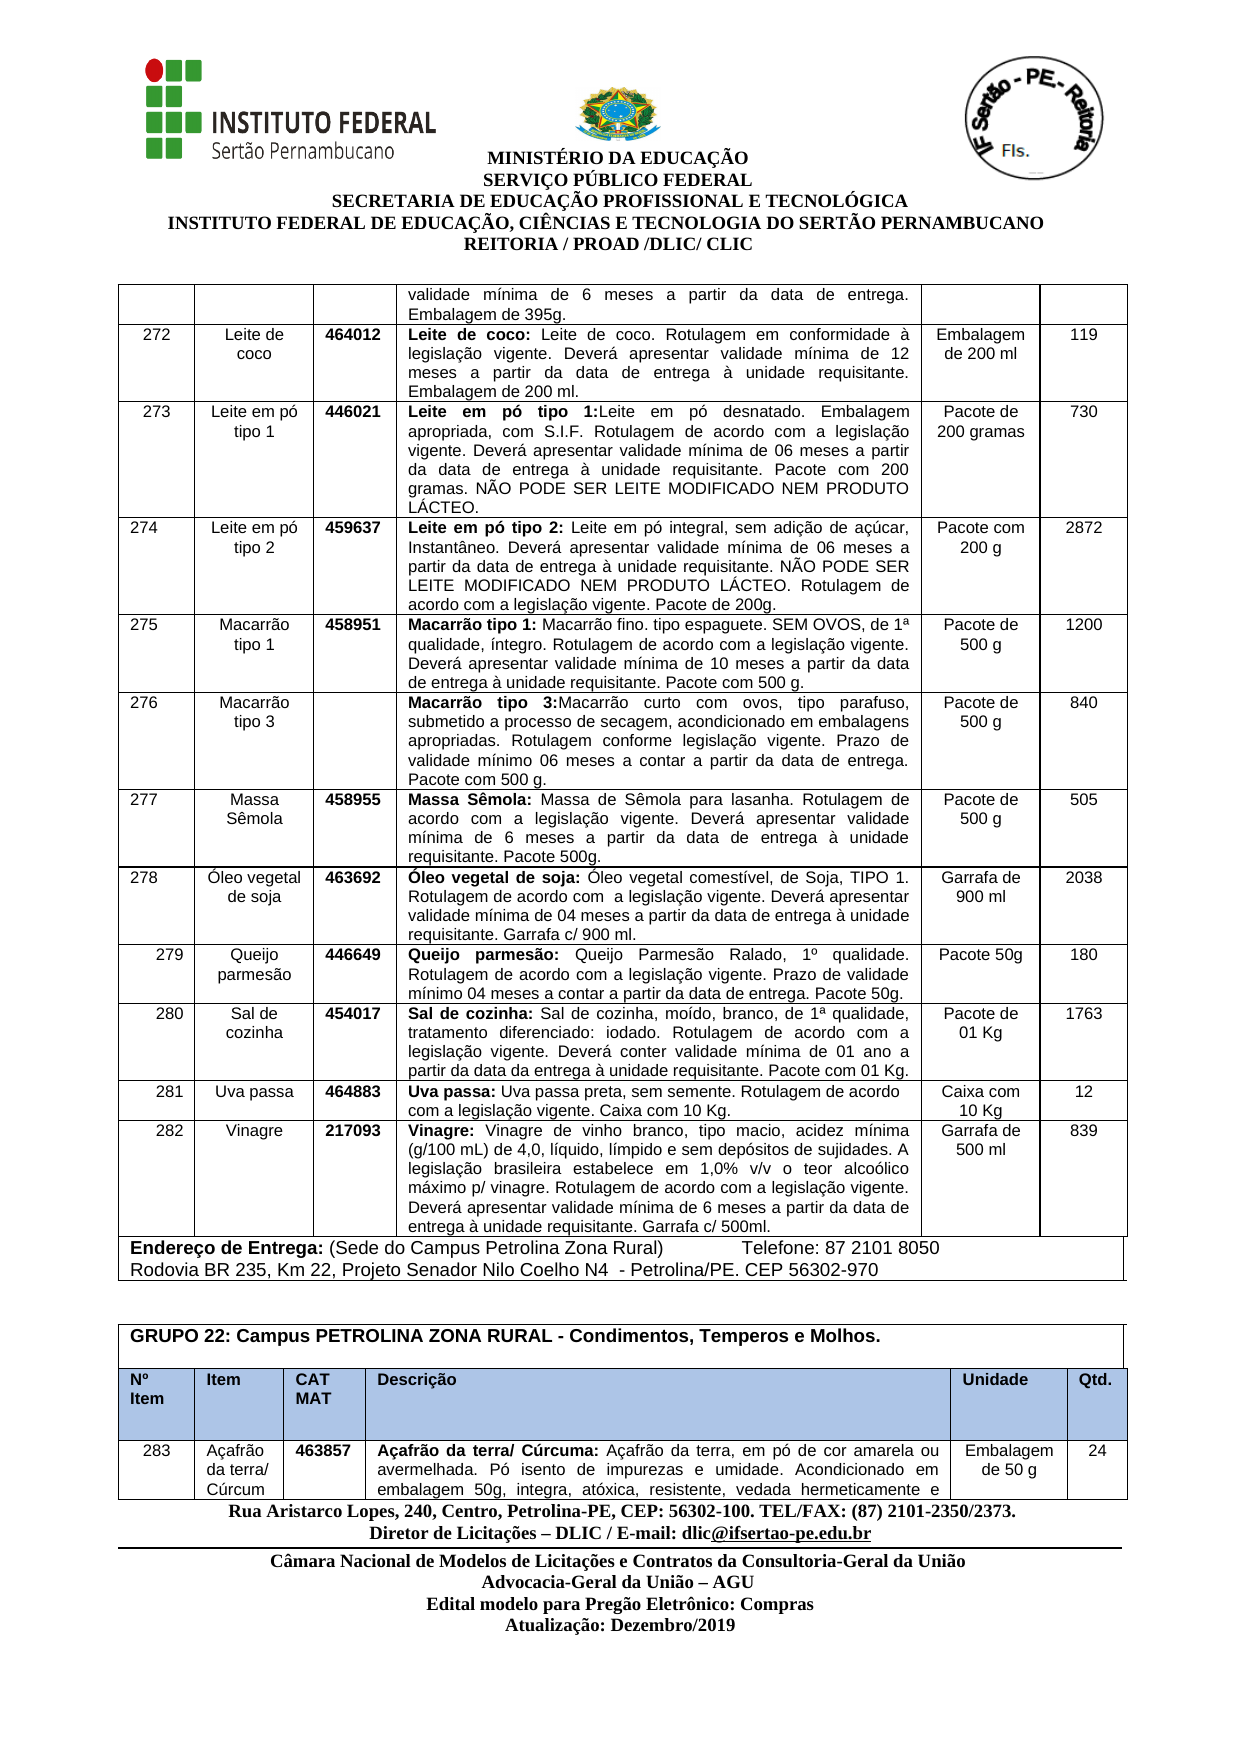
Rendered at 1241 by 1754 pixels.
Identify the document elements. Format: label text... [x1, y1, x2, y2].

picture [575, 87, 661, 141]
table_cell 730 [1041, 402, 1127, 517]
table_cell 505 [1041, 790, 1127, 866]
table_cell Açafrão da terra/ Cúrcuma: Açafrão da terra, em pó de cor amarela ou avermelhada. Pó isento de impurezas e umidade. Acondicionado em embalagem 50g, integra, atóxica, resistente, vedada hermeticamente e [366, 1441, 950, 1498]
table_cell Endereço de Entrega: (Sede do Campus Petrolina Zona Rural) Telefone: 87 2101 8050 Rodovia BR 235, Km 22, Projeto Senador Nilo Coelho N4 - Petrolina/PE. CEP 56302-970 [119, 1237, 1123, 1280]
table_cell [314, 693, 396, 789]
table_cell 2038 [1041, 868, 1127, 944]
table_cell 12 [1041, 1081, 1127, 1120]
table_cell 217093 [314, 1121, 396, 1236]
table_cell [1041, 285, 1127, 323]
table_cell Item [195, 1369, 283, 1440]
table_cell validade mínima de 6 meses a partir da data de entrega. Embalagem de 395g. [397, 285, 921, 323]
table_cell 458951 [314, 615, 396, 692]
table_cell 280 [119, 1004, 194, 1080]
picture [957, 45, 1111, 186]
table_cell Pacote de 500 g [922, 615, 1039, 692]
table_cell Pacote de 500 g [922, 790, 1039, 866]
table_cell 278 [119, 868, 194, 944]
table_cell 275 [119, 615, 194, 692]
table_cell Uva passa [195, 1081, 313, 1120]
table_cell 276 [119, 693, 194, 789]
table_cell Massa Sêmola [195, 790, 313, 866]
table_cell Uva passa: Uva passa preta, sem semente. Rotulagem de acordo com a legislação vigente. Caixa com 10 Kg. [397, 1081, 921, 1120]
table_cell Macarrão tipo 1 [195, 615, 313, 692]
table_cell Açafrão da terra/ Cúrcum [195, 1441, 283, 1498]
table_cell Embalagem de 200 ml [922, 325, 1039, 401]
table_cell Leite em pó tipo 1 [195, 402, 313, 517]
table_cell Queijo parmesão: Queijo Parmesão Ralado, 1º qualidade. Rotulagem de acordo com a legislação vigente. Prazo de validade mínimo 04 meses a contar a partir da data de entrega. Pacote 50g. [397, 945, 921, 1003]
table_cell 272 [119, 325, 194, 401]
table_cell Macarrão tipo 3:Macarrão curto com ovos, tipo parafuso, submetido a processo de secagem, acondicionado em embalagens apropriadas. Rotulagem conforme legislação vigente. Prazo de validade mínimo 06 meses a contar a partir da data de entrega. Pacote com 500 g. [397, 693, 921, 789]
table_cell Pacote de 200 gramas [922, 402, 1039, 517]
table_cell Óleo vegetal de soja: Óleo vegetal comestível, de Soja, TIPO 1. Rotulagem de acordo com a legislação vigente. Deverá apresentar validade mínima de 04 meses a partir da data de entrega à unidade requisitante. Garrafa c/ 900 ml. [397, 868, 921, 944]
table_cell Pacote de 500 g [922, 693, 1039, 789]
table_cell 464012 [314, 325, 396, 401]
picture [145, 58, 435, 159]
table_cell Garrafa de 900 ml [922, 868, 1039, 944]
table_cell Qtd. [1068, 1369, 1127, 1440]
table_cell [922, 285, 1039, 323]
table_cell 839 [1041, 1121, 1127, 1236]
table_cell Óleo vegetal de soja [195, 868, 313, 944]
table_cell Pacote de 01 Kg [922, 1004, 1039, 1080]
table_cell Descrição [366, 1369, 950, 1440]
table_cell 281 [119, 1081, 194, 1120]
table_cell 279 [119, 945, 194, 1003]
table_cell Leite em pó tipo 2 [195, 518, 313, 614]
table_cell 840 [1041, 693, 1127, 789]
table_cell 277 [119, 790, 194, 866]
table_cell 464883 [314, 1081, 396, 1120]
table_cell Leite de coco: Leite de coco. Rotulagem em conformidade à legislação vigente. Deverá apresentar validade mínima de 12 meses a partir da data de entrega à unidade requisitante. Embalagem de 200 ml. [397, 325, 921, 401]
table_cell Leite em pó tipo 1:Leite em pó desnatado. Embalagem apropriada, com S.I.F. Rotulagem de acordo com a legislação vigente. Deverá apresentar validade mínima de 06 meses a partir da data de entrega à unidade requisitante. Pacote com 200 gramas. NÃO PODE SER LEITE MODIFICADO NEM PRODUTO LÁCTEO. [397, 402, 921, 517]
table_cell 24 [1068, 1441, 1127, 1498]
table_cell 119 [1041, 325, 1127, 401]
table_cell 454017 [314, 1004, 396, 1080]
table_cell 1763 [1041, 1004, 1127, 1080]
table_cell [119, 285, 194, 323]
table_cell Queijo parmesão [195, 945, 313, 1003]
table_cell 1200 [1041, 615, 1127, 692]
table_cell 283 [119, 1441, 194, 1498]
table_cell 2872 [1041, 518, 1127, 614]
table_cell Unidade [951, 1369, 1067, 1440]
table_cell 273 [119, 402, 194, 517]
table_cell Macarrão tipo 1: Macarrão fino. tipo espaguete. SEM OVOS, de 1ª qualidade, íntegro. Rotulagem de acordo com a legislação vigente. Deverá apresentar validade mínima de 10 meses a partir da data de entrega à unidade requisitante. Pacote com 500 g. [397, 615, 921, 692]
table_cell Sal de cozinha: Sal de cozinha, moído, branco, de 1ª qualidade, tratamento diferenciado: iodado. Rotulagem de acordo com a legislação vigente. Deverá conter validade mínima de 01 ano a partir da data da entrega à unidade requisitante. Pacote com 01 Kg. [397, 1004, 921, 1080]
table_cell Garrafa de 500 ml [922, 1121, 1039, 1236]
table_cell 274 [119, 518, 194, 614]
table_cell Leite de coco [195, 325, 313, 401]
table_cell CAT MAT [284, 1369, 365, 1440]
table_cell Caixa com 10 Kg [922, 1081, 1039, 1120]
table_cell Leite em pó tipo 2: Leite em pó integral, sem adição de açúcar, Instantâneo. Deverá apresentar validade mínima de 06 meses a partir da data de entrega à unidade requisitante. NÃO PODE SER LEITE MODIFICADO NEM PRODUTO LÁCTEO. Rotulagem de acordo com a legislação vigente. Pacote de 200g. [397, 518, 921, 614]
table_cell Vinagre [195, 1121, 313, 1236]
table_cell 459637 [314, 518, 396, 614]
table_cell 282 [119, 1121, 194, 1236]
table_cell 180 [1041, 945, 1127, 1003]
table_cell Sal de cozinha [195, 1004, 313, 1080]
table_cell 446649 [314, 945, 396, 1003]
table_header GRUPO 22: Campus PETROLINA ZONA RURAL - Condimentos, Temperos e Molhos. [119, 1325, 1123, 1368]
table_cell 463857 [284, 1441, 365, 1498]
table_cell Massa Sêmola: Massa de Sêmola para lasanha. Rotulagem de acordo com a legislação vigente. Deverá apresentar validade mínima de 6 meses a partir da data de entrega à unidade requisitante. Pacote 500g. [397, 790, 921, 866]
table_cell Vinagre: Vinagre de vinho branco, tipo macio, acidez mínima (g/100 mL) de 4,0, líquido, límpido e sem depósitos de sujidades. A legislação brasileira estabelece em 1,0% v/v o teor alcoólico máximo p/ vinagre. Rotulagem de acordo com a legislação vigente. Deverá apresentar validade mínima de 6 meses a partir da data de entrega à unidade requisitante. Garrafa c/ 500ml. [397, 1121, 921, 1236]
table_cell [195, 285, 313, 323]
table_cell Embalagem de 50 g [951, 1441, 1067, 1498]
table_cell Macarrão tipo 3 [195, 693, 313, 789]
table_cell Pacote com 200 g [922, 518, 1039, 614]
table_cell Nº Item [119, 1369, 194, 1440]
table_cell 458955 [314, 790, 396, 866]
table_cell 446021 [314, 402, 396, 517]
table_cell [314, 285, 396, 323]
table_cell Pacote 50g [922, 945, 1039, 1003]
table_cell 463692 [314, 868, 396, 944]
